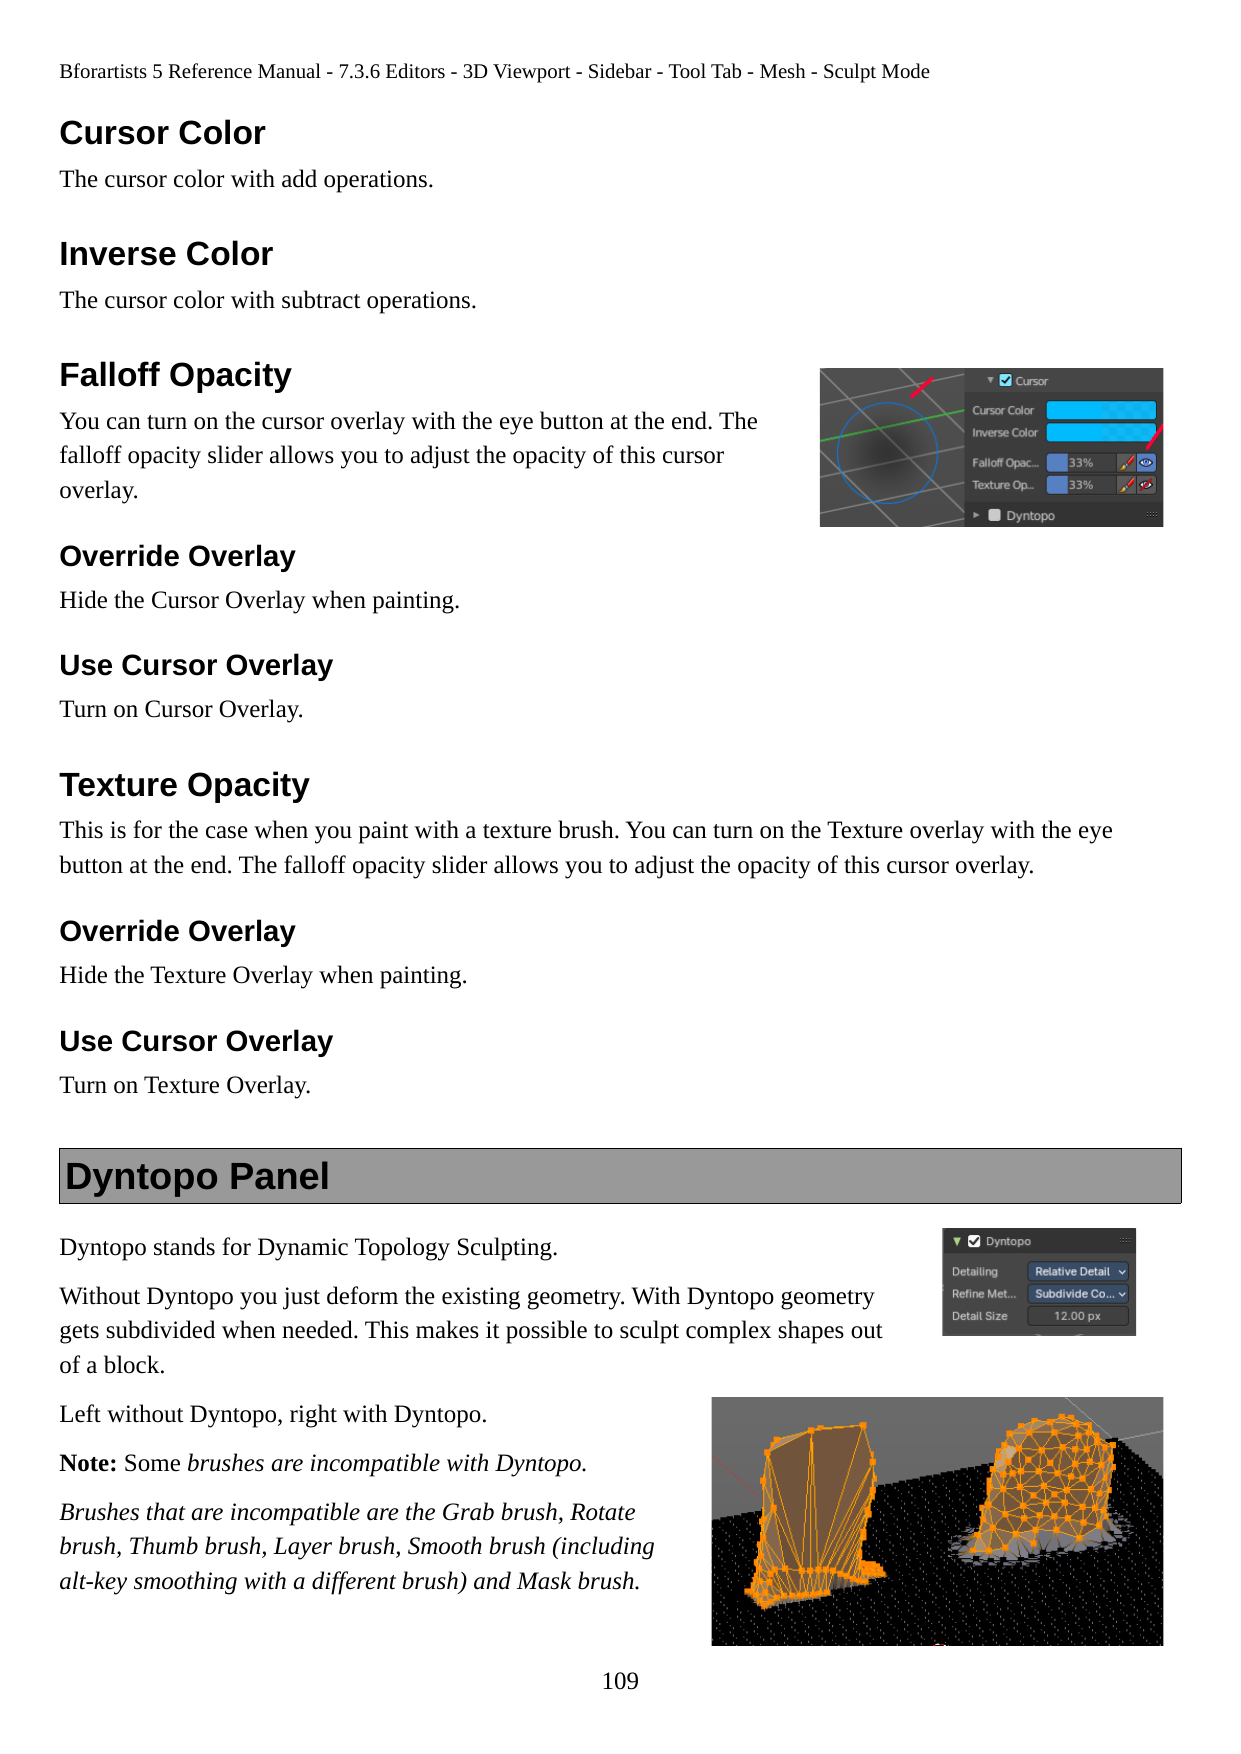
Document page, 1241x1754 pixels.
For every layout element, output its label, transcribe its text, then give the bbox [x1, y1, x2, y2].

subtitle Inverse Color [59, 234, 1181, 272]
text This is for the case when you paint with a texture brush. You can turn on the Texture overlay with the eye button at the end. The falloff opacity slider allows you to adjust the opacity of this cursor overlay. [59, 816, 1181, 879]
subtitle Cursor Color [59, 113, 1181, 151]
subtitle Use Cursor Overlay [59, 648, 1181, 682]
text You can turn on the cursor overlay with the eye button at the end. The falloff opacity slider allows you to adjust the opacity of this cursor overlay. [59, 406, 819, 503]
text Hide the Cursor Overlay when painting. [59, 585, 1181, 613]
text Hide the Texture Overlay when painting. [59, 960, 1181, 989]
text Without Dyntopo you just deform the existing geometry. With Dyntopo geometry gets subdivided when needed. This makes it possible to sculpt complex shapes out of a block. [59, 1281, 1181, 1378]
subtitle Falloff Opacity [59, 355, 1181, 393]
picture [819, 368, 1164, 527]
subtitle Override Overlay [59, 914, 1181, 947]
picture [942, 1228, 1137, 1336]
text [1137, 1232, 1181, 1261]
text The cursor color with subtract operations. [59, 285, 1181, 313]
picture [711, 1397, 1164, 1646]
subtitle Texture Opacity [59, 764, 1181, 803]
text Turn on Cursor Overlay. [59, 694, 1181, 723]
text Note: Some brushes are incompatible with Dyntopo. [59, 1448, 711, 1477]
text Dyntopo stands for Dynamic Topology Sculpting. [59, 1232, 942, 1261]
text Left without Dyntopo, right with Dyntopo. [59, 1399, 711, 1428]
text Turn on Texture Overlay. [59, 1070, 1181, 1099]
table_header Dyntopo Panel [60, 1149, 1181, 1203]
text The cursor color with add operations. [59, 164, 1181, 192]
subtitle Use Cursor Overlay [59, 1024, 1181, 1057]
text Brushes that are incompatible are the Grab brush, Rotate brush, Thumb brush, Layer brush, Smooth brush (including alt-key smoothing with a different brush) and Mask brush. [59, 1497, 711, 1595]
subtitle Override Overlay [59, 538, 1181, 572]
